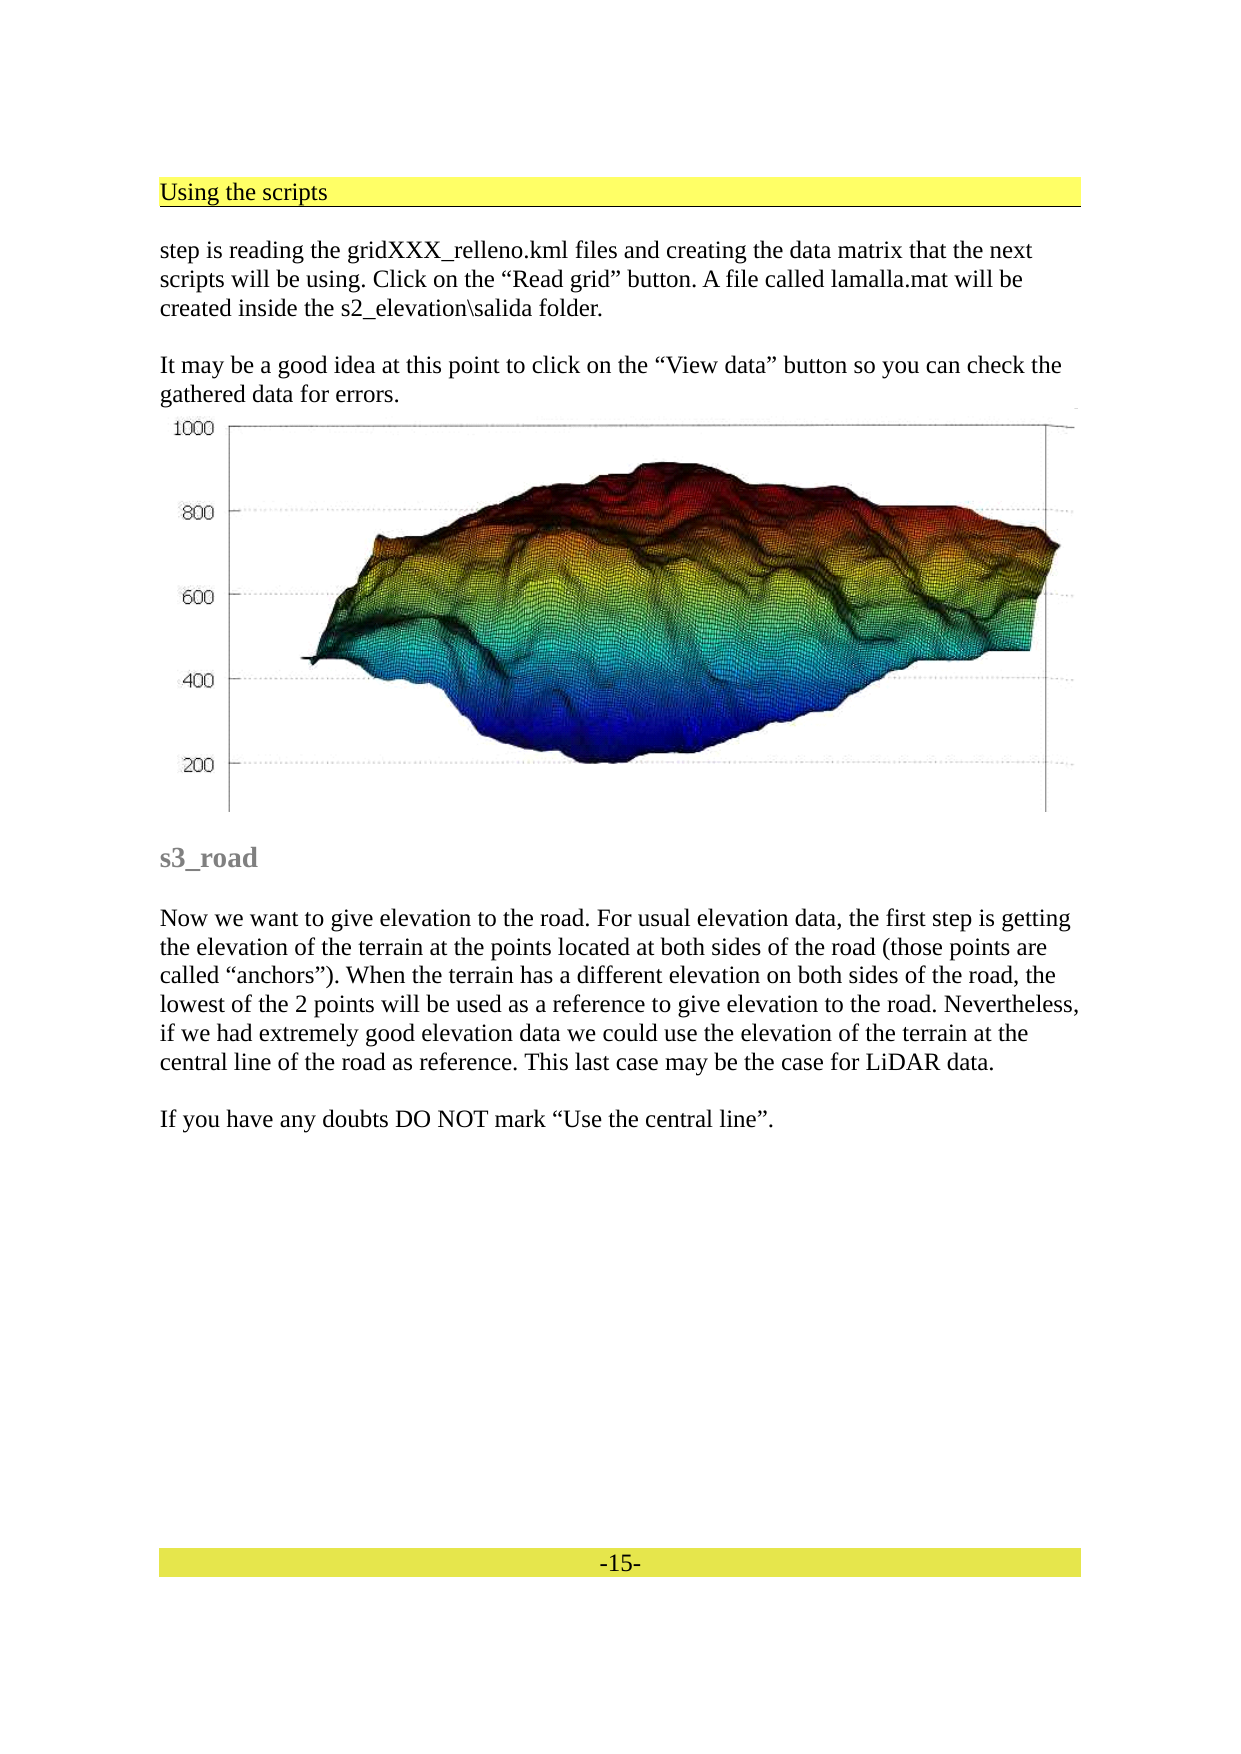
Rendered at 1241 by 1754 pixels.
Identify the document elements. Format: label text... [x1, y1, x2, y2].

text step is reading the gridXXX_relleno.kml files and creating the data matrix that the next scripts will be using. Click on the “Read grid” button. A file called lamalla.mat will be created inside the s2_elevation\salida folder. [159, 236, 1081, 322]
text If you have any doubts DO NOT mark “Use the central line”. [159, 1104, 1081, 1133]
text Now we want to give elevation to the road. For usual elevation data, the first step is getting the elevation of the terrain at the points located at both sides of the road (those points are called “anchors”). When the terrain has a different elevation on both sides of the road, the lowest of the 2 points will be used as a reference to give elevation to the road. Nevertheless, if we had extremely good elevation data we could use the elevation of the terrain at the central line of the road as reference. This last case may be the case for LiDAR data. [159, 903, 1081, 1075]
subtitle s3_road [159, 841, 1081, 874]
text It may be a good idea at this point to click on the “View data” button so you can check the gathered data for errors. [159, 351, 1081, 408]
